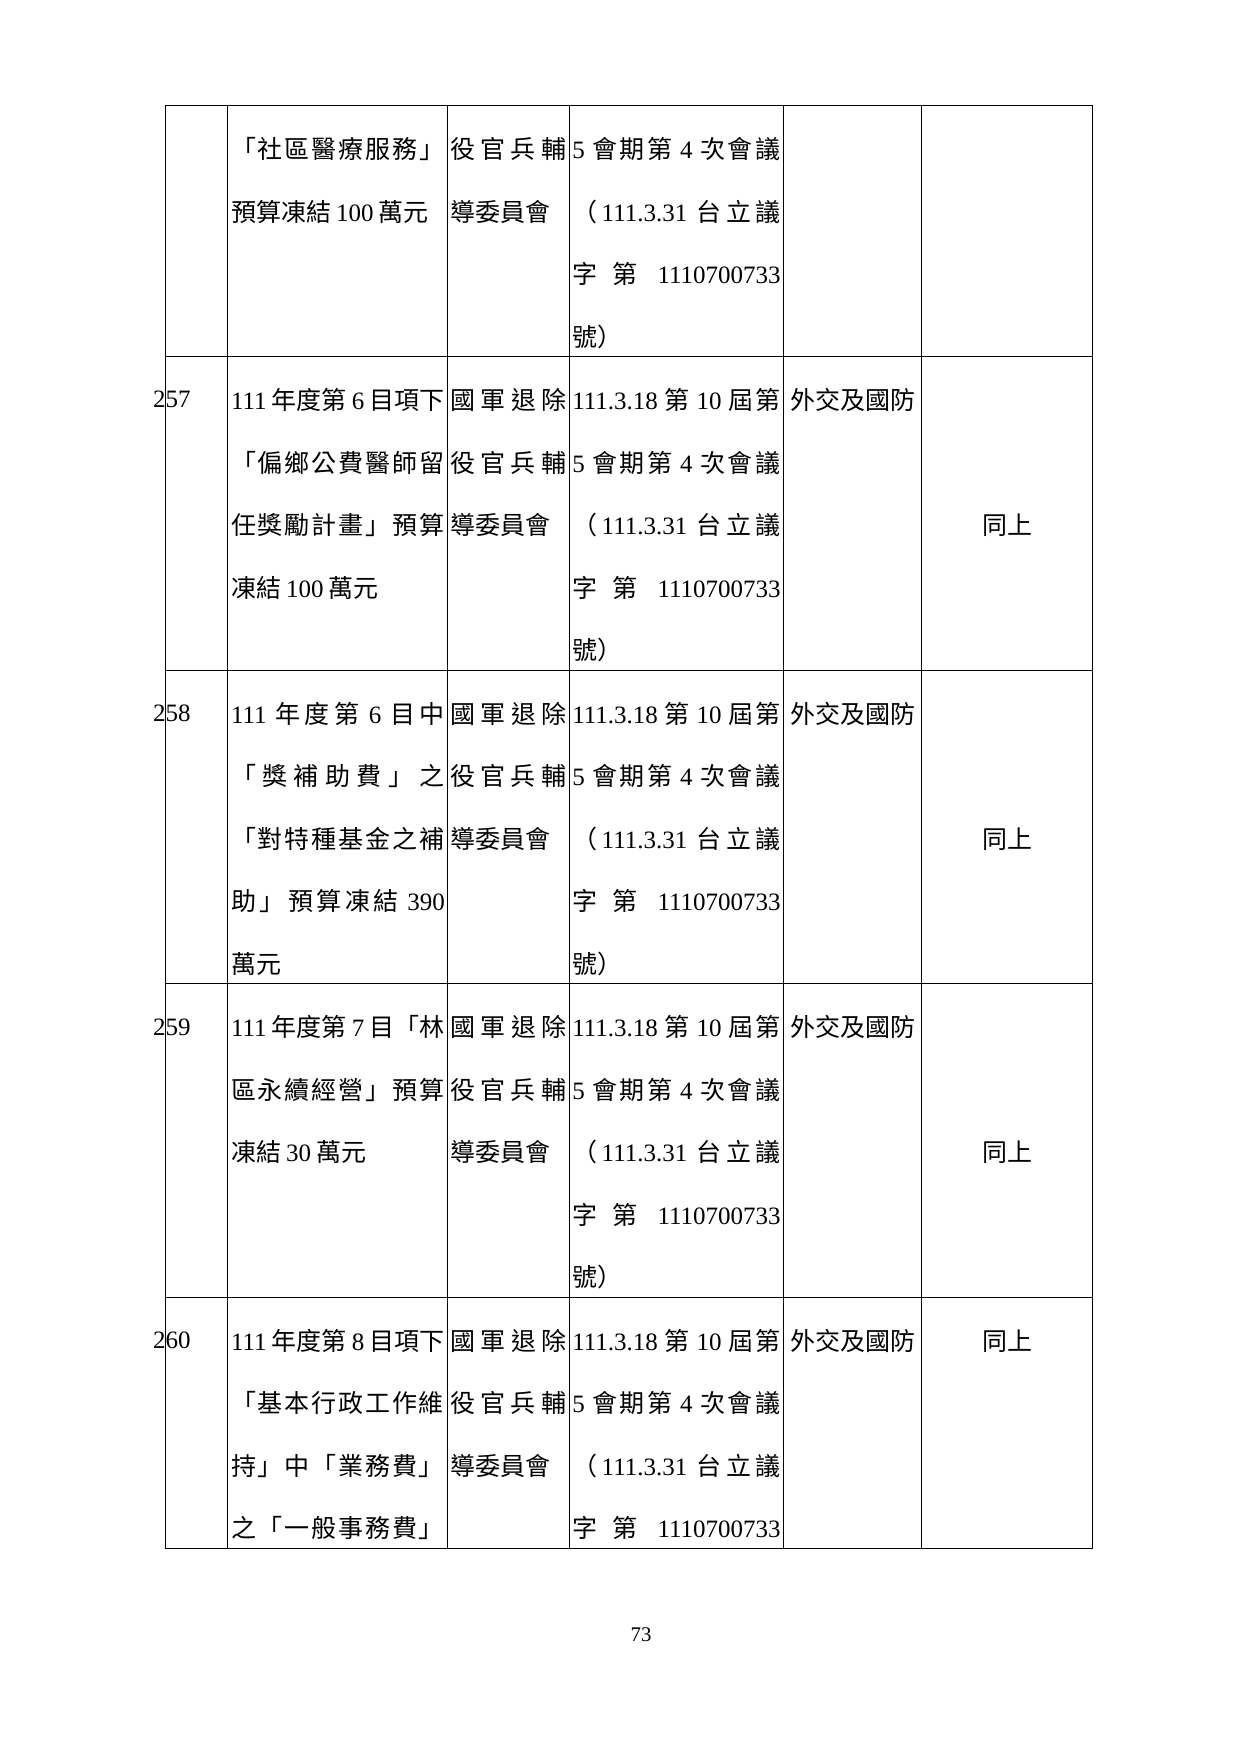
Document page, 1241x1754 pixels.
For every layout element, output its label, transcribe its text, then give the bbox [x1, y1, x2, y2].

table_cell 同上 [922, 984, 1092, 1297]
table_cell 外交及國防 [784, 1298, 921, 1548]
table_cell 外交及國防 [784, 671, 921, 983]
table_cell 役官兵輔導委員會 [448, 106, 569, 356]
table_cell 國軍退除役官兵輔導委員會 [448, 357, 569, 670]
table_cell [166, 984, 227, 1297]
table_cell 同上 [922, 1298, 1092, 1548]
table_cell 111.3.18第10屆第5會期第4次會議（111.3.31台立議字第1110700733號） [570, 984, 783, 1297]
table_cell 111年度第6目中「獎補助費」之「對特種基金之補助」預算凍結390萬元 [228, 671, 447, 983]
table_cell 外交及國防 [784, 357, 921, 670]
table_cell 同上 [922, 671, 1092, 983]
table_cell 111年度第6目項下「偏鄉公費醫師留任獎勵計畫」預算凍結100萬元 [228, 357, 447, 670]
table_cell [166, 357, 227, 670]
table_cell [784, 106, 921, 356]
table_cell 111.3.18第10屆第5會期第4次會議（111.3.31台立議字第1110700733 [570, 1298, 783, 1548]
table_cell 國軍退除役官兵輔導委員會 [448, 984, 569, 1297]
table_cell [166, 1298, 227, 1548]
table_cell [166, 671, 227, 983]
table_cell 111年度第8目項下「基本行政工作維持」中「業務費」之「一般事務費」 [228, 1298, 447, 1548]
table_cell 5會期第4次會議（111.3.31台立議字第1110700733號） [570, 106, 783, 356]
table_cell [922, 106, 1092, 356]
table_cell 國軍退除役官兵輔導委員會 [448, 1298, 569, 1548]
table_cell 外交及國防 [784, 984, 921, 1297]
table_cell 國軍退除役官兵輔導委員會 [448, 671, 569, 983]
table_cell 111年度第7目「林區永續經營」預算凍結30萬元 [228, 984, 447, 1297]
table_cell 同上 [922, 357, 1092, 670]
table_cell 111.3.18第10屆第5會期第4次會議（111.3.31台立議字第1110700733號） [570, 357, 783, 670]
table_cell 111.3.18第10屆第5會期第4次會議（111.3.31台立議字第1110700733號） [570, 671, 783, 983]
table_cell [166, 106, 227, 356]
table_cell 「社區醫療服務」預算凍結100萬元 [228, 106, 447, 356]
